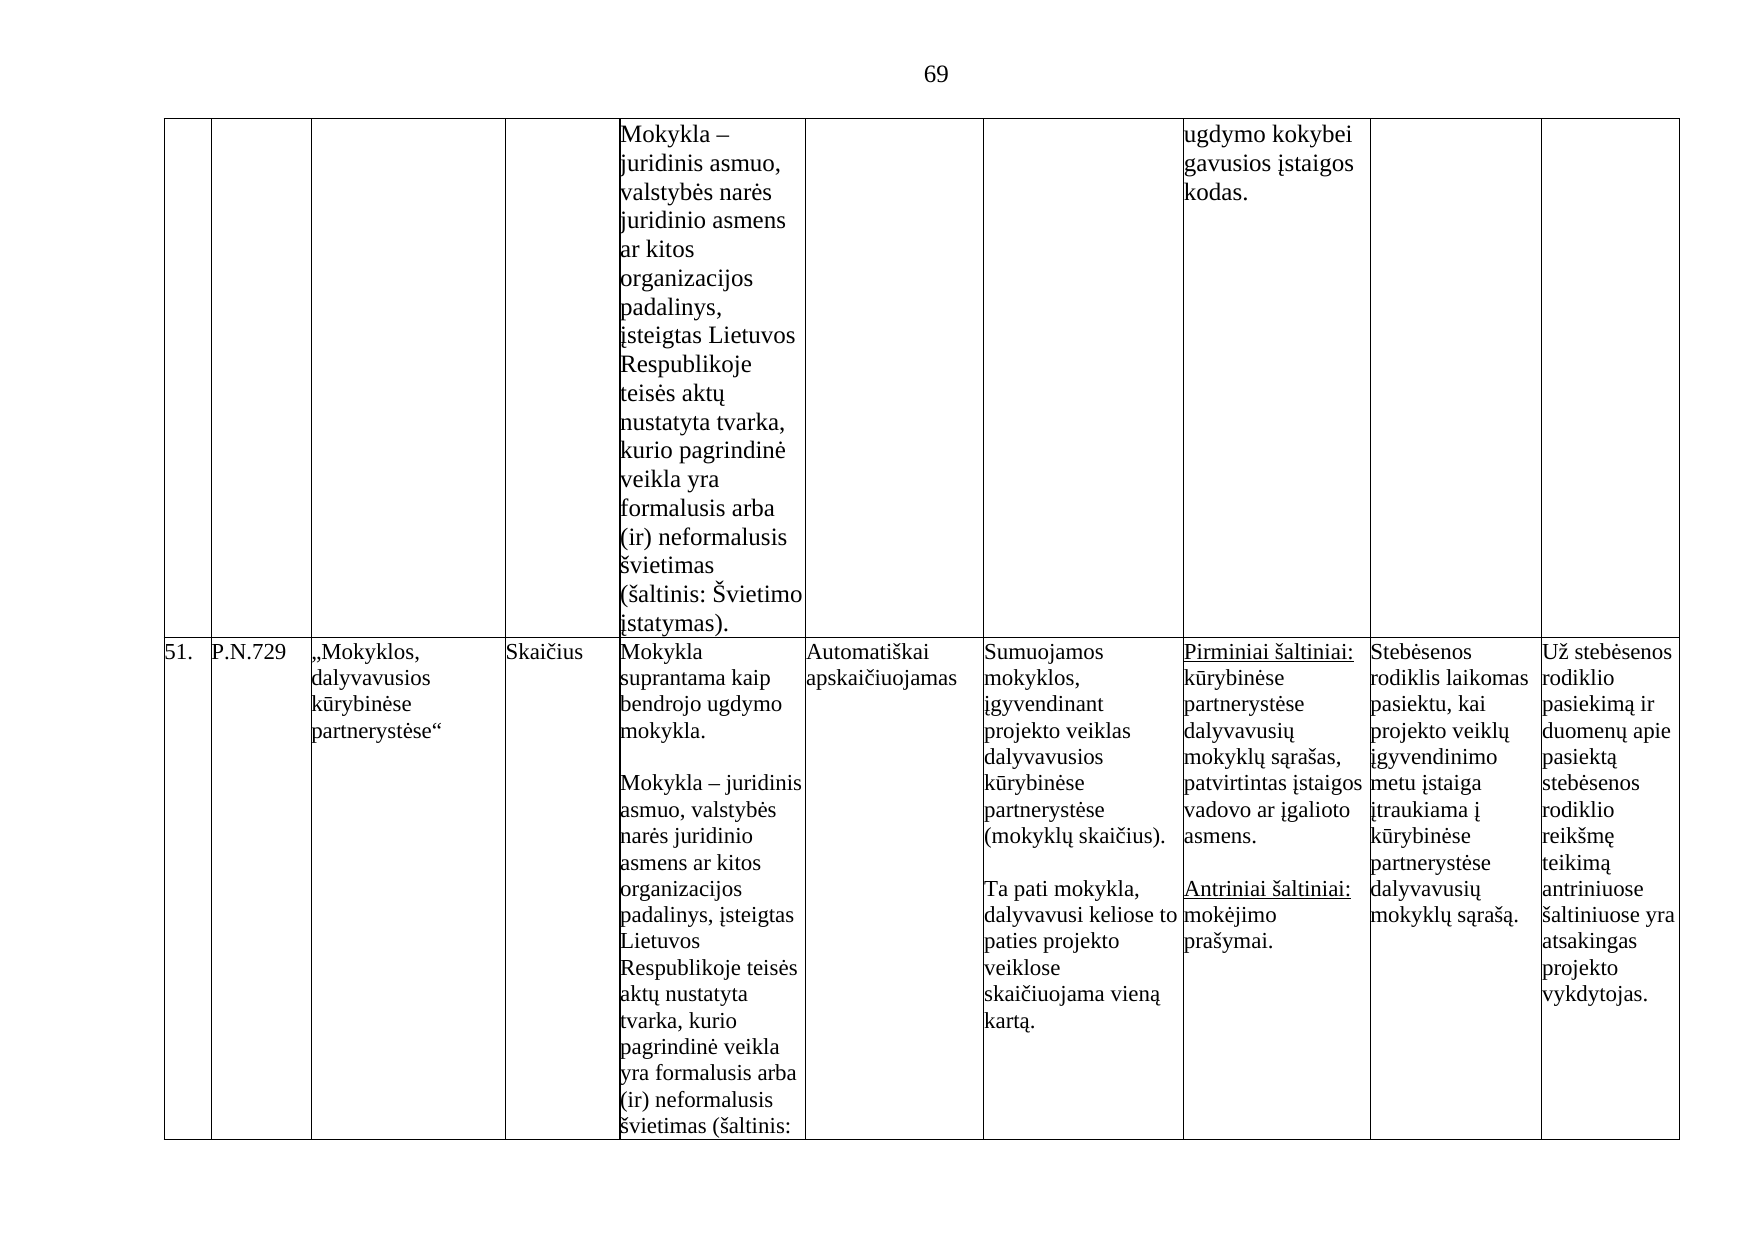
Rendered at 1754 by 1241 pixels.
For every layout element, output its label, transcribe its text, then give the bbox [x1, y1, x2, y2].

table_cell [506, 119, 619, 637]
table_cell [212, 119, 311, 637]
table_cell [806, 119, 983, 637]
table_cell Sumuojamos mokyklos, įgyvendinant projekto veiklas dalyvavusios kūrybinėse partnerystėse (mokyklų skaičius). Ta pati mokykla, dalyvavusi keliose to paties projekto veiklose skaičiuojama vieną kartą. [984, 638, 1183, 1138]
table_cell [312, 119, 505, 637]
table_cell [165, 119, 211, 637]
table_cell 51. [165, 638, 211, 1138]
table_cell Mokykla suprantama kaip bendrojo ugdymo mokykla. Mokykla – juridinis asmuo, valstybės narės juridinio asmens ar kitos organizacijos padalinys, įsteigtas Lietuvos Respublikoje teisės aktų nustatyta tvarka, kurio pagrindinė veikla yra formalusis arba (ir) neformalusis švietimas (šaltinis: [621, 638, 805, 1138]
table_cell Skaičius [506, 638, 619, 1138]
table_cell Pirminiai šaltiniai: kūrybinėse partnerystėse dalyvavusių mokyklų sąrašas, patvirtintas įstaigos vadovo ar įgalioto asmens. Antriniai šaltiniai: mokėjimo prašymai. [1184, 638, 1370, 1138]
table_cell [1542, 119, 1679, 637]
table_cell ugdymo kokybei gavusios įstaigos kodas. [1184, 119, 1370, 637]
table_cell „Mokyklos, dalyvavusios kūrybinėse partnerystėse“ [312, 638, 505, 1138]
table_cell [1371, 119, 1541, 637]
table_cell Už stebėsenos rodiklio pasiekimą ir duomenų apie pasiektą stebėsenos rodiklio reikšmę teikimą antriniuose šaltiniuose yra atsakingas projekto vykdytojas. [1542, 638, 1679, 1138]
table_cell [984, 119, 1183, 637]
table_cell P.N.729 [212, 638, 311, 1138]
table_cell Automatiškai apskaičiuojamas [806, 638, 983, 1138]
table_cell Mokykla – juridinis asmuo, valstybės narės juridinio asmens ar kitos organizacijos padalinys, įsteigtas Lietuvos Respublikoje teisės aktų nustatyta tvarka, kurio pagrindinė veikla yra formalusis arba (ir) neformalusis švietimas (šaltinis: Švietimo įstatymas). [621, 119, 805, 637]
table_cell Stebėsenos rodiklis laikomas pasiektu, kai projekto veiklų įgyvendinimo metu įstaiga įtraukiama į kūrybinėse partnerystėse dalyvavusių mokyklų sąrašą. [1371, 638, 1541, 1138]
